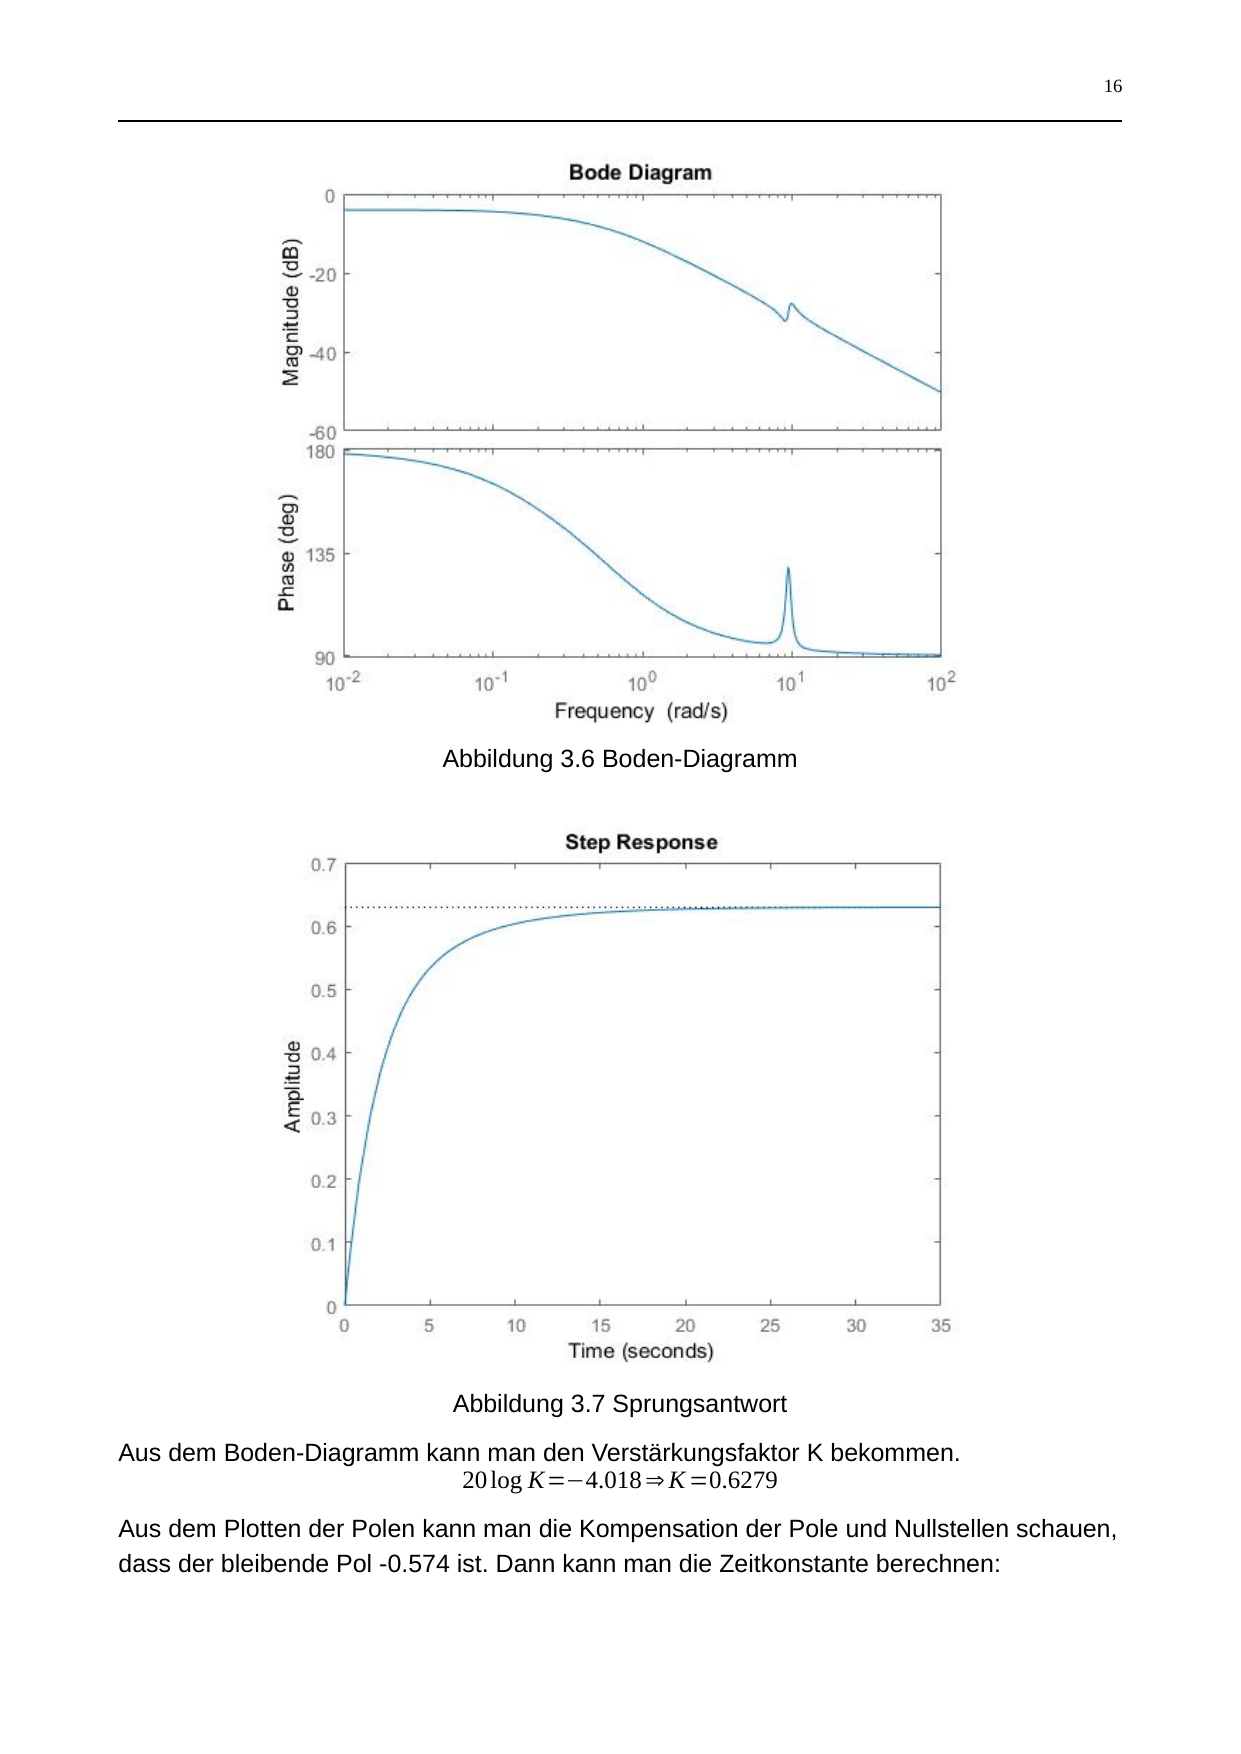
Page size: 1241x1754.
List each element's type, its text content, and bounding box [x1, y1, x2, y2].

text Aus dem Plotten der Polen kann man die Kompensation der Pole und Nullstellen schauen, dass der bleibende Pol -0.574 ist. Dann kann man die Zeitkonstante berechnen: [118, 1514, 1122, 1578]
text Aus dem Boden-Diagramm kann man den Verstärkungsfaktor K bekommen. [118, 1438, 1122, 1466]
text Abbildung 3.7 Sprungsantwort [118, 1388, 1122, 1417]
picture [223, 122, 1017, 724]
picture [225, 793, 1015, 1369]
text Abbildung 3.6 Boden-Diagramm [118, 744, 1122, 773]
